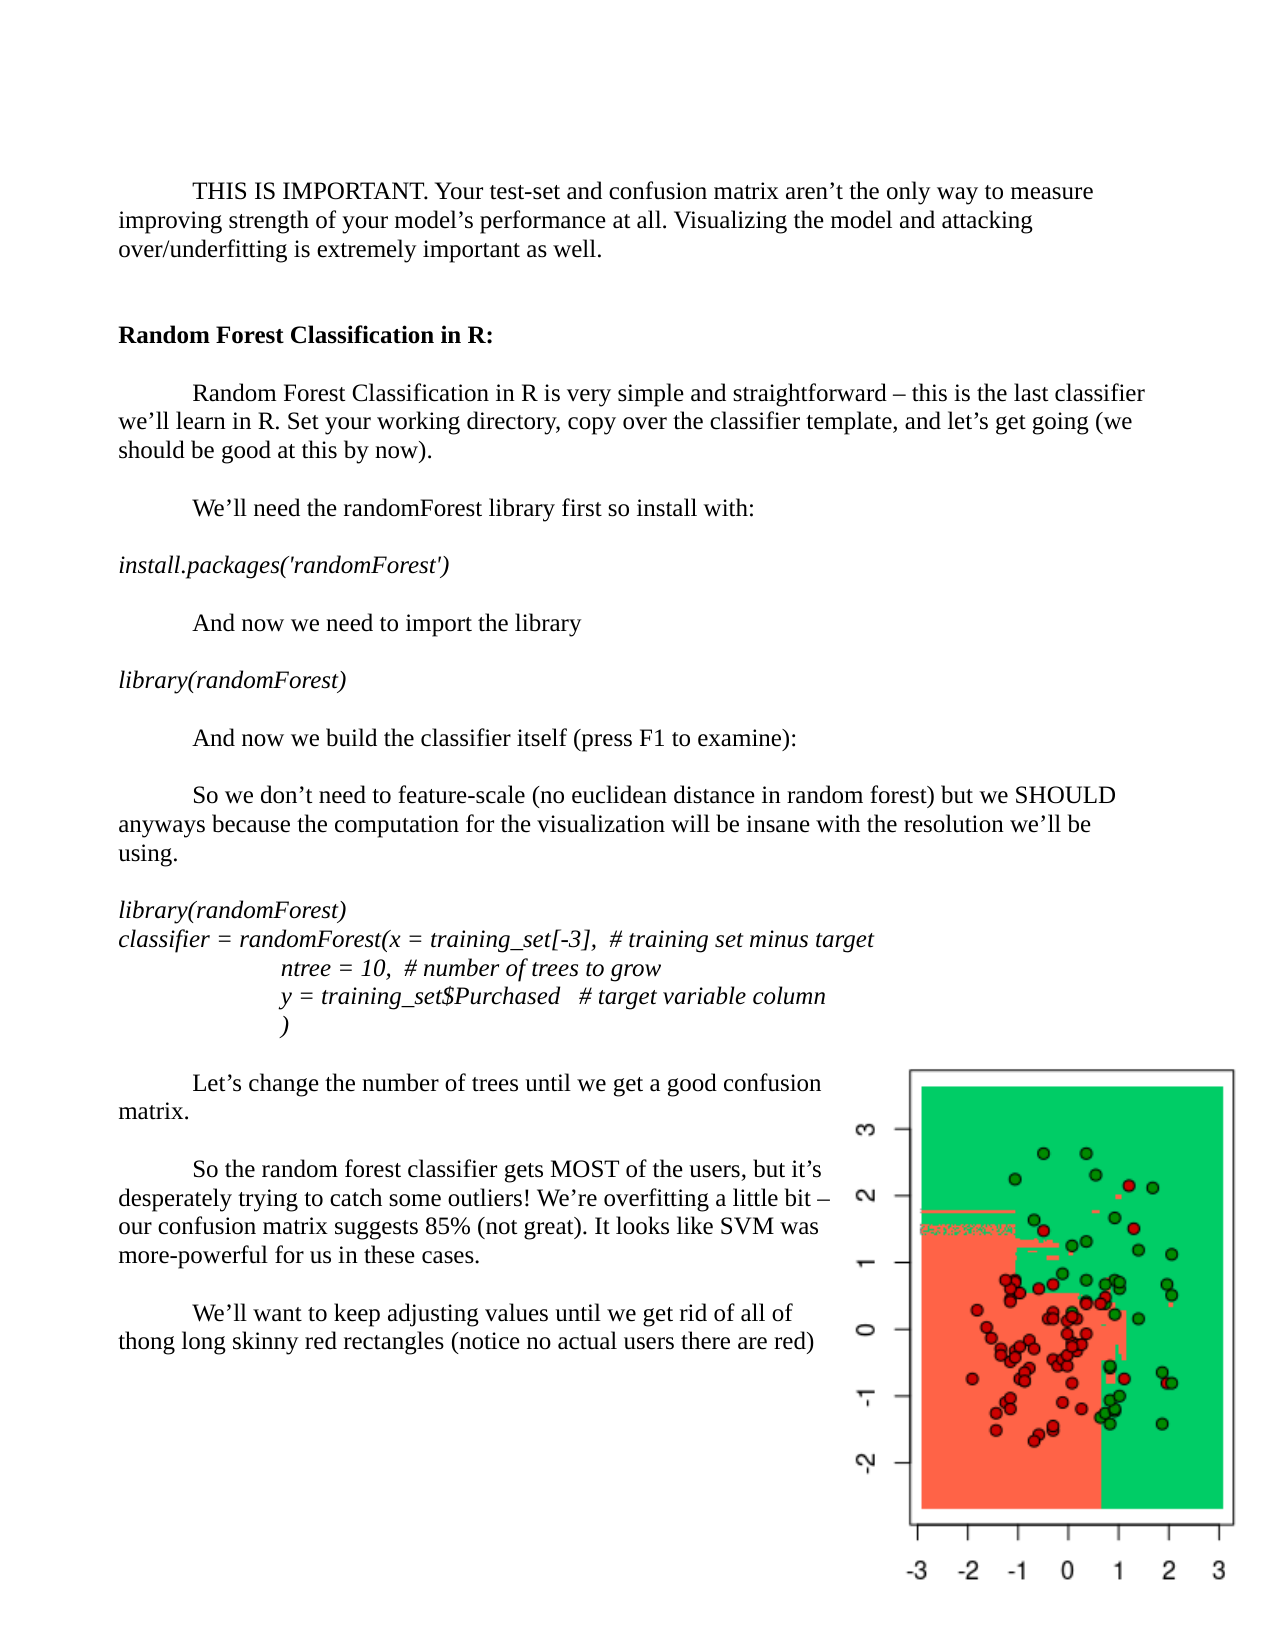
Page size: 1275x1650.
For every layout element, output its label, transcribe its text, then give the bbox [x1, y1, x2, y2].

text y = training_set$Purchased # target variable column [118, 981, 1157, 1010]
text library(randomForest) [118, 895, 1157, 924]
text classifier = randomForest(x = training_set[-3], # training set minus target [118, 924, 1157, 953]
text install.packages('randomForest') [118, 550, 1157, 579]
text We’ll want to keep adjusting values until we get rid of all of thong long skinny red rectangles (notice no actual users there are red) [118, 1298, 839, 1355]
text And now we need to import the library [118, 608, 1157, 636]
text ntree = 10, # number of trees to grow [118, 953, 1157, 981]
text Random Forest Classification in R: [118, 320, 1157, 349]
text And now we build the classifier itself (press F1 to examine): [118, 723, 1157, 751]
text Let’s change the number of trees until we get a good confusion matrix. [118, 1068, 839, 1125]
picture [839, 1057, 1275, 1600]
text We’ll need the randomForest library first so install with: [118, 493, 1157, 521]
text So the random forest classifier gets MOST of the users, but it’s desperately trying to catch some outliers! We’re overfitting a little bit – our confusion matrix suggests 85% (not great). It looks like SVM was more-powerful for us in these cases. [118, 1154, 839, 1269]
text ) [118, 1010, 1157, 1039]
text library(randomForest) [118, 665, 1157, 694]
text THIS IS IMPORTANT. Your test-set and confusion matrix aren’t the only way to measure improving strength of your model’s performance at all. Visualizing the model and attacking over/underfitting is extremely important as well. [118, 176, 1157, 263]
text So we don’t need to feature-scale (no euclidean distance in random forest) but we SHOULD anyways because the computation for the visualization will be insane with the resolution we’ll be using. [118, 780, 1157, 866]
text Random Forest Classification in R is very simple and straightforward – this is the last classifier we’ll learn in R. Set your working directory, copy over the classifier template, and let’s get going (we should be good at this by now). [118, 378, 1157, 464]
